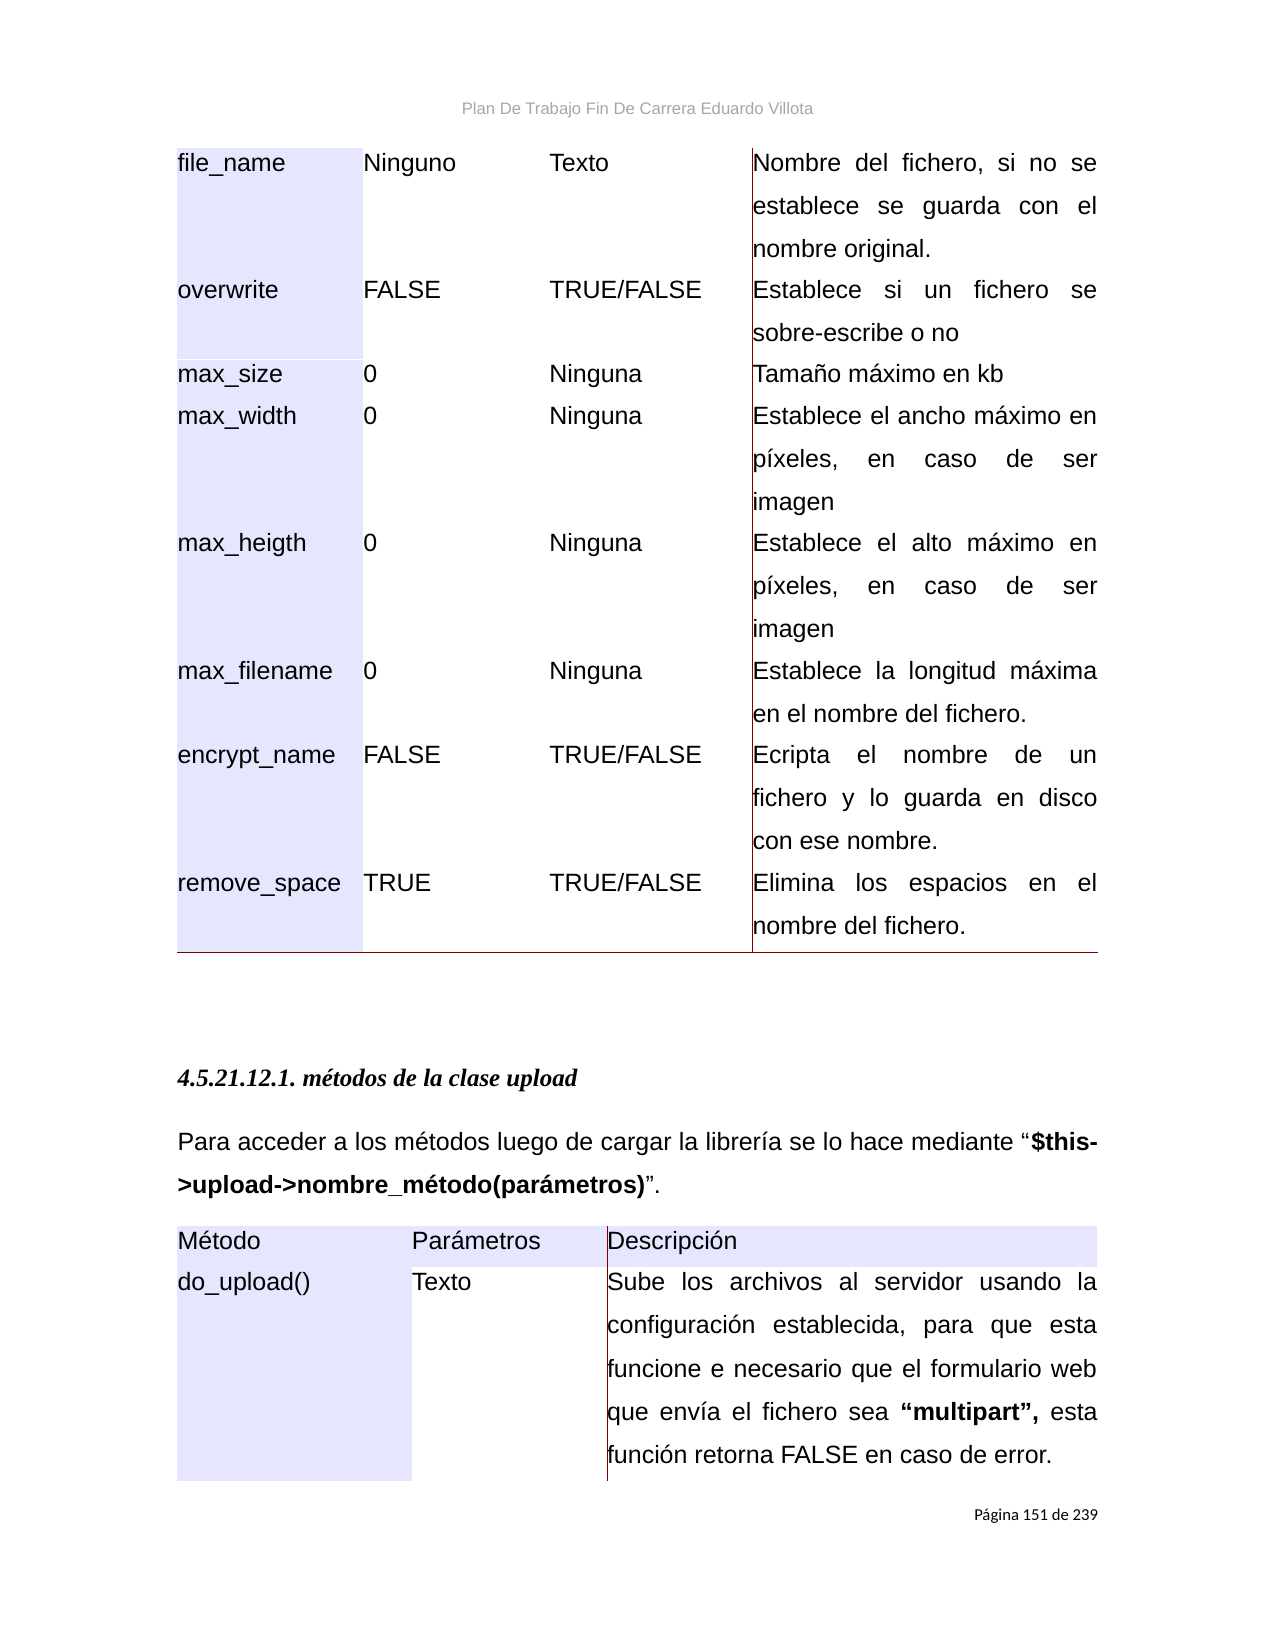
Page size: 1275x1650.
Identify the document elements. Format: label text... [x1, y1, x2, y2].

table_cell overwrite [177, 275, 363, 359]
table_cell Elimina los espacios en el nombre del fichero. [753, 868, 1097, 952]
table_cell file_name [177, 148, 363, 275]
text Para acceder a los métodos luego de cargar la librería se lo hace mediante “$this->upload->nombre_método(parámetros)”. [177, 1127, 1098, 1199]
table_cell TRUE/FALSE [549, 275, 752, 359]
table_cell Ninguna [549, 656, 752, 740]
table_cell 0 [363, 656, 549, 740]
table_cell TRUE/FALSE [549, 740, 752, 868]
table_cell Ecripta el nombre de un fichero y lo guarda en disco con ese nombre. [753, 740, 1097, 868]
table_cell Sube los archivos al servidor usando la configuración establecida, para que esta funcione e necesario que el formulario web que envía el fichero sea “multipart”, esta función retorna FALSE en caso de error. [608, 1267, 1097, 1481]
table_cell Establece si un fichero se sobre-escribe o no [753, 275, 1097, 359]
table_cell Ninguna [549, 528, 752, 656]
table_cell Texto [412, 1267, 607, 1481]
table_cell max_width [177, 401, 363, 528]
table_cell TRUE/FALSE [549, 868, 752, 952]
table_cell Establece la longitud máxima en el nombre del fichero. [753, 656, 1097, 740]
table_cell Nombre del fichero, si no se establece se guarda con el nombre original. [753, 148, 1097, 275]
table_cell FALSE [363, 740, 549, 868]
table_header Método [177, 1226, 412, 1267]
table_cell do_upload() [177, 1267, 412, 1481]
table_cell Ninguna [549, 360, 752, 401]
table_cell Ninguna [549, 401, 752, 528]
table_cell TRUE [363, 868, 549, 952]
table_cell remove_space [177, 868, 363, 952]
table_cell Establece el alto máximo en píxeles, en caso de ser imagen [753, 528, 1097, 656]
table_cell Tamaño máximo en kb [753, 360, 1097, 401]
table_cell max_size [177, 360, 363, 401]
table_cell Establece el ancho máximo en píxeles, en caso de ser imagen [753, 401, 1097, 528]
table_cell FALSE [363, 275, 549, 359]
table_cell Texto [549, 148, 752, 275]
table_cell 0 [363, 401, 549, 528]
table_cell max_heigth [177, 528, 363, 656]
table_cell 0 [363, 360, 549, 401]
table_cell max_filename [177, 656, 363, 740]
table_header Parámetros [412, 1226, 607, 1267]
text 4.5.21.12.1. MÉTODOS DE LA CLASE UPLOAD [177, 1063, 1098, 1092]
table_cell Ninguno [363, 148, 549, 275]
table_cell encrypt_name [177, 740, 363, 868]
table_header Descripción [608, 1226, 1097, 1267]
table_cell 0 [363, 528, 549, 656]
